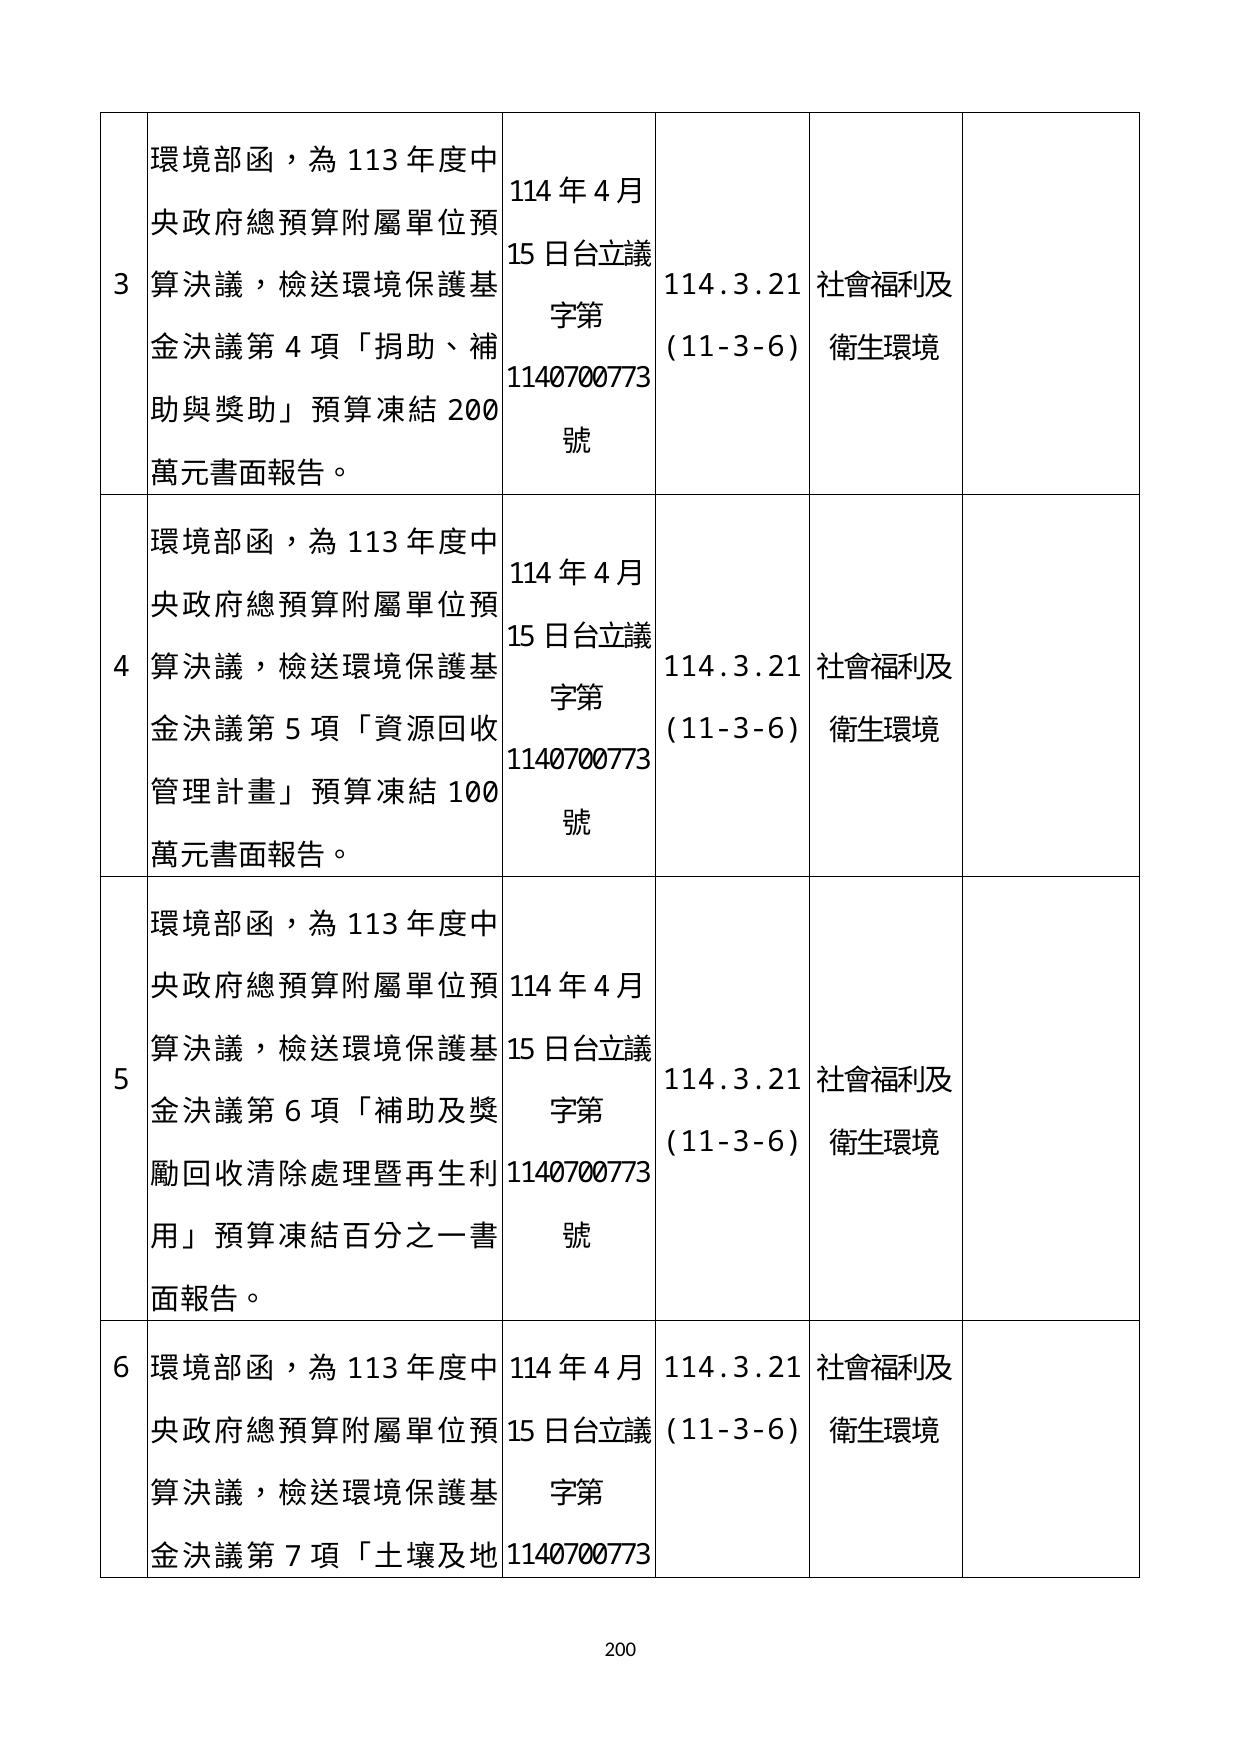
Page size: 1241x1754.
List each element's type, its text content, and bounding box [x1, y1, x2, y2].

table_cell [101, 1321, 147, 1577]
table_cell 114.3.21 (11-3-6) [656, 495, 809, 876]
table_cell [963, 495, 1139, 876]
table_cell [963, 877, 1139, 1320]
table_cell 114年4月15日台立議字第1140700773 [503, 1321, 655, 1577]
table_cell [963, 1321, 1139, 1577]
table_cell [963, 113, 1139, 494]
table_cell 環境部函，為113年度中央政府總預算附屬單位預算決議，檢送環境保護基金決議第6項「補助及獎勵回收清除處理暨再生利用」預算凍結百分之一書面報告。 [148, 877, 502, 1320]
table_cell 114年4月15日台立議字第1140700773號 [503, 877, 655, 1320]
table_cell 社會福利及 衛生環境 [810, 1321, 962, 1577]
table_cell 114年4月15日台立議字第1140700773號 [503, 495, 655, 876]
table_cell 環境部函，為113年度中央政府總預算附屬單位預算決議，檢送環境保護基金決議第4項「捐助、補助與獎助」預算凍結200萬元書面報告。 [148, 113, 502, 494]
table_cell 114.3.21 (11-3-6) [656, 1321, 809, 1577]
table_cell 114.3.21 (11-3-6) [656, 877, 809, 1320]
table_cell 114年4月15日台立議字第1140700773號 [503, 113, 655, 494]
table_cell 環境部函，為113年度中央政府總預算附屬單位預算決議，檢送環境保護基金決議第5項「資源回收管理計畫」預算凍結100萬元書面報告。 [148, 495, 502, 876]
table_cell 環境部函，為113年度中央政府總預算附屬單位預算決議，檢送環境保護基金決議第7項「土壤及地 [148, 1321, 502, 1577]
table_cell [101, 877, 147, 1320]
table_cell 社會福利及 衛生環境 [810, 495, 962, 876]
table_cell [101, 495, 147, 876]
table_cell [101, 113, 147, 494]
table_cell 社會福利及 衛生環境 [810, 113, 962, 494]
table_cell 114.3.21 (11-3-6) [656, 113, 809, 494]
table_cell 社會福利及 衛生環境 [810, 877, 962, 1320]
